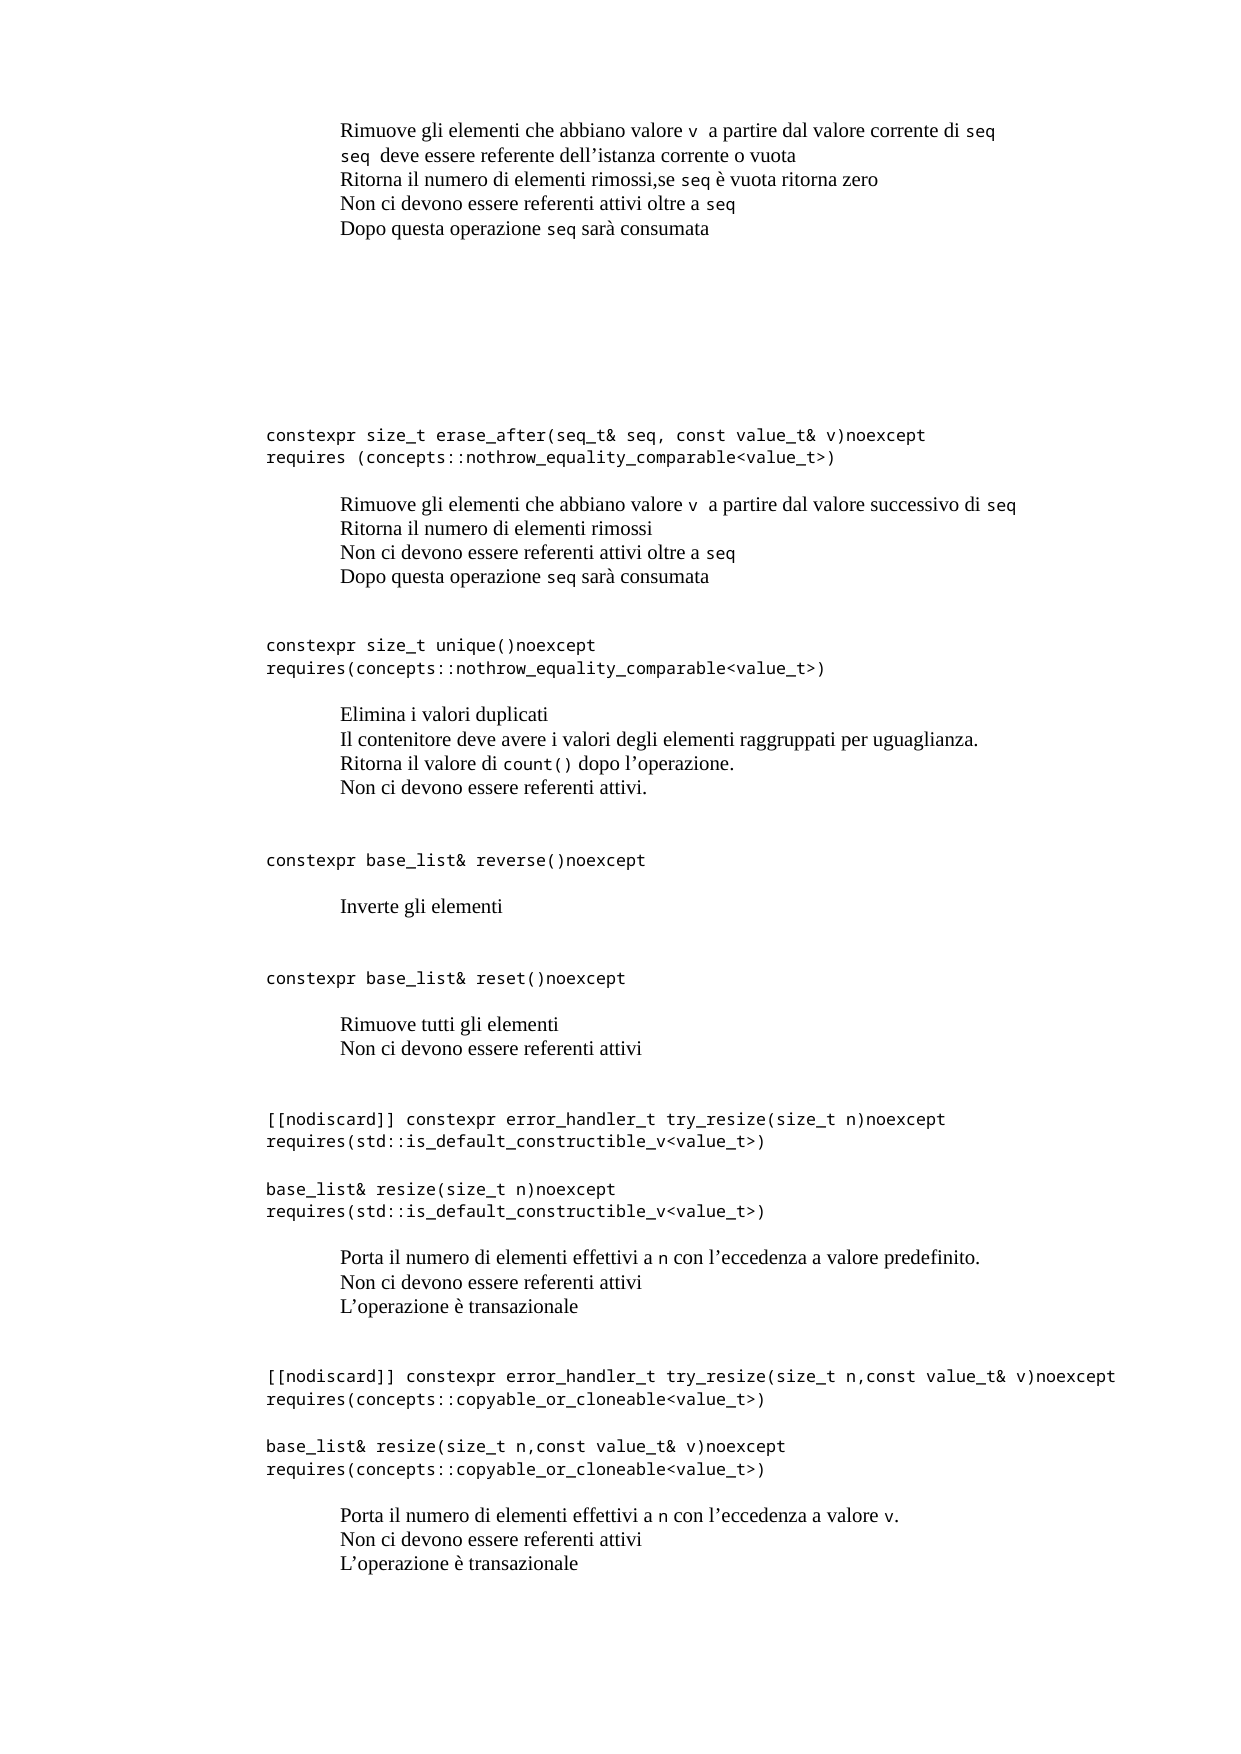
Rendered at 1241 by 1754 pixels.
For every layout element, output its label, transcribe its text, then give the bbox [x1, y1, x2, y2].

text base_list& resize(size_t n,const value_t& v)noexcept [118, 1433, 1122, 1457]
text Il contenitore deve avere i valori degli elementi raggruppati per uguaglianza. [118, 727, 1122, 751]
text seq deve essere referente dell’istanza corrente o vuota [118, 142, 1122, 167]
text constexpr base_list& reverse()noexcept [118, 847, 1122, 872]
text Ritorna il numero di elementi rimossi,se seq è vuota ritorna zero [118, 167, 1122, 191]
text Rimuove gli elementi che abbiano valore v a partire dal valore corrente di seq [118, 118, 1122, 142]
text requires(concepts::copyable_or_cloneable<value_t>) [118, 1457, 1122, 1480]
text Dopo questa operazione seq sarà consumata [118, 216, 1122, 240]
text base_list& resize(size_t n)noexcept [118, 1176, 1122, 1200]
text requires(std::is_default_constructible_v<value_t>) [118, 1130, 1122, 1153]
text Non ci devono essere referenti attivi oltre a seq [118, 191, 1122, 216]
text L’operazione è transazionale [118, 1294, 1122, 1318]
text requires(std::is_default_constructible_v<value_t>) [118, 1200, 1122, 1223]
text Rimuove gli elementi che abbiano valore v a partire dal valore successivo di seq [118, 491, 1122, 516]
text Ritorna il valore di count() dopo l’operazione. [118, 751, 1122, 775]
text [[nodiscard]] constexpr error_handler_t try_resize(size_t n)noexcept [118, 1106, 1122, 1130]
text Non ci devono essere referenti attivi [118, 1270, 1122, 1294]
text requires (concepts::nothrow_equality_comparable<value_t>) [118, 446, 1122, 469]
text requires(concepts::nothrow_equality_comparable<value_t>) [118, 657, 1122, 679]
text constexpr base_list& reset()noexcept [118, 965, 1122, 989]
text [[nodiscard]] constexpr error_handler_t try_resize(size_t n,const value_t& v)noexcept [118, 1363, 1122, 1388]
text Non ci devono essere referenti attivi. [118, 775, 1122, 799]
text Elimina i valori duplicati [118, 702, 1122, 727]
text Rimuove tutti gli elementi [118, 1012, 1122, 1036]
text constexpr size_t erase_after(seq_t& seq, const value_t& v)noexcept [118, 422, 1122, 446]
text requires(concepts::copyable_or_cloneable<value_t>) [118, 1388, 1122, 1410]
text Inverte gli elementi [118, 894, 1122, 918]
text Ritorna il numero di elementi rimossi [118, 516, 1122, 540]
text Dopo questa operazione seq sarà consumata [118, 564, 1122, 589]
text constexpr size_t unique()noexcept [118, 634, 1122, 657]
text Non ci devono essere referenti attivi oltre a seq [118, 540, 1122, 564]
text Non ci devono essere referenti attivi [118, 1036, 1122, 1060]
text L’operazione è transazionale [118, 1551, 1122, 1575]
text Porta il numero di elementi effettivi a n con l’eccedenza a valore v. [118, 1503, 1122, 1527]
text Non ci devono essere referenti attivi [118, 1527, 1122, 1551]
text Porta il numero di elementi effettivi a n con l’eccedenza a valore predefinito. [118, 1245, 1122, 1270]
